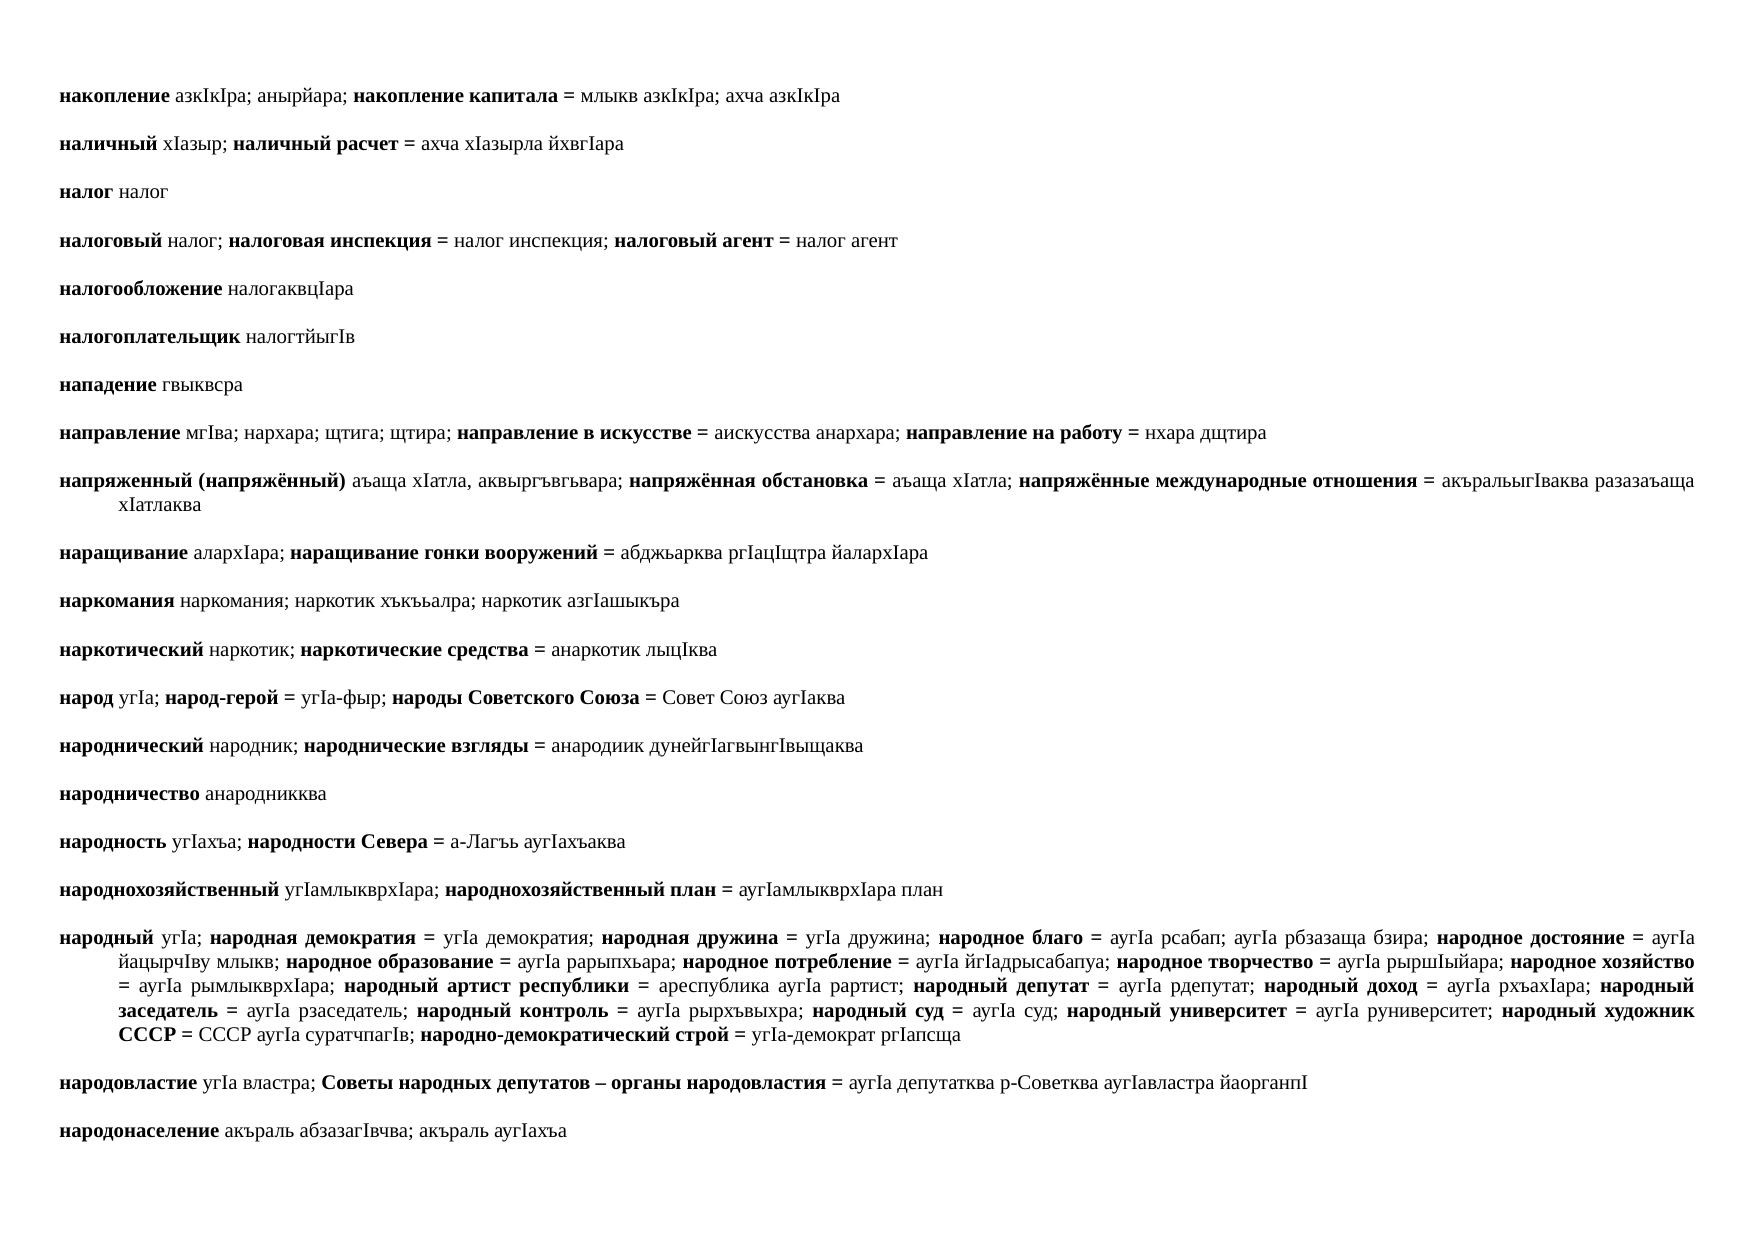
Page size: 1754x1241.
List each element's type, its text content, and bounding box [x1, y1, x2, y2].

text народовластие угIа властра; Советы народных депутатов – органы народовластия = аугIа депутатква р-Советква аугIавластра йаорганпI [59, 1070, 1695, 1094]
text наркотический наркотик; наркотические средства = анаркотик лыцIква [59, 637, 1695, 661]
text народный угIа; народная демократия = угIа демократия; народная дружина = угIа дружина; народное благо = аугIа рсабап; аугIа рбзазаща бзира; народное достояние = аугIа йацырчIву млыкв; народное образование = аугIа рарыпхьара; народное потребление = аугIа йгIадрысабапуа; народное творчество = аугIа рыршIыйара; народное хозяйство = аугIа рымлыкврхIара; народный артист республики = ареспублика аугIа рартист; народный депутат = аугIа рдепутат; народный доход = аугIа рхъахIара; народный заседатель = аугIа рзаседатель; народный контроль = аугIа рырхъвыхра; народный суд = аугIа суд; народный университет = аугIа руниверситет; народный художник СССР = СССР аугIа суратчпагIв; народно-демократический строй = угIа-демократ ргIапсща [59, 925, 1695, 1046]
text народнохозяйственный угIамлыкврхIара; народнохозяйственный план = аугIамлыкврхIара план [59, 877, 1695, 901]
text наращивание алархIара; наращивание гонки вооружений = абджьарква ргIацIщтра йалархIара [59, 540, 1695, 564]
text направление мгIва; нархара; щтига; щтира; направление в искусстве = аискусства анархара; направление на работу = нхара дщтира [59, 420, 1695, 444]
text наличный хIазыр; наличный расчет = ахча хIазырла йхвгIара [59, 131, 1695, 155]
text накопление азкIкIра; анырйара; накопление капитала = млыкв азкIкIра; ахча азкIкIра [59, 83, 1695, 107]
text напряженный (напряжённый) аъаща хIатла, аквыргъвгьвара; напряжённая обстановка = аъаща хIатла; напряжённые международные отношения = акъральыгIваква разазаъаща хIатлаква [59, 468, 1695, 516]
text налог налог [59, 179, 1695, 203]
text налогоплательщик налогтйыгIв [59, 324, 1695, 348]
text народонаселение акъраль абзазагIвчва; акъраль аугIахъа [59, 1118, 1695, 1142]
text налоговый налог; налоговая инспекция = налог инспекция; налоговый агент = налог агент [59, 227, 1695, 252]
text нападение гвыквсра [59, 372, 1695, 396]
text народнический народник; народнические взгляды = анародиик дунейгIагвынгIвыщаква [59, 733, 1695, 757]
text налогообложение налогаквцIара [59, 276, 1695, 300]
text народность угIахъа; народности Севера = а-Лагъь аугIахъаква [59, 829, 1695, 853]
text народничество анародникква [59, 781, 1695, 805]
text наркомания наркомания; наркотик хъкъьалра; наркотик азгIашыкъра [59, 588, 1695, 612]
text народ угIа; народ-герой = угIа-фыр; народы Советского Союза = Совет Союз аугIаква [59, 685, 1695, 709]
